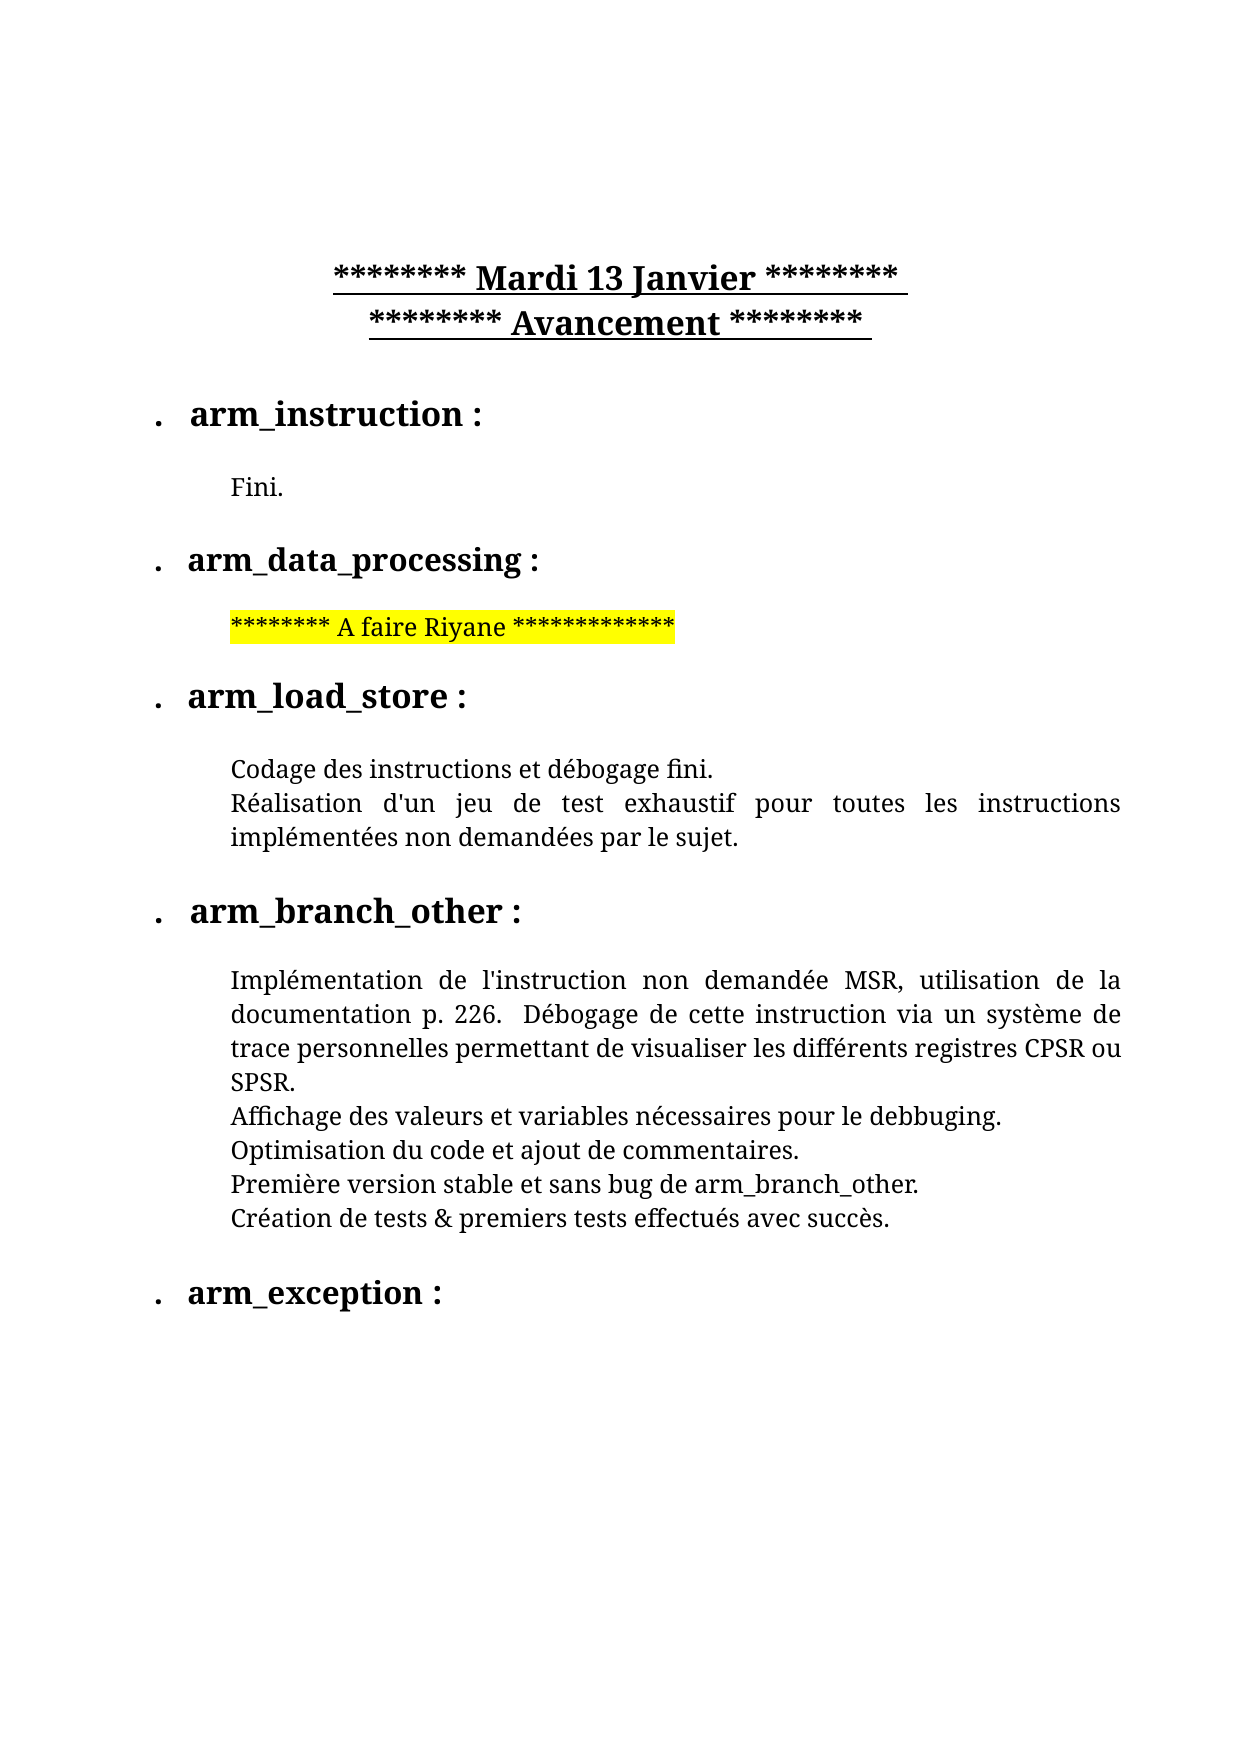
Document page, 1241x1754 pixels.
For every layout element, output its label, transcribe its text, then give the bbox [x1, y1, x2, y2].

text Optimisation du code et ajout de commentaires. [230, 1133, 1122, 1167]
text Implémentation de l'instruction non demandée MSR, utilisation de la documentation p. 226. Débogage de cette instruction via un système de trace personnelles permettant de visualiser les différents registres CPSR ou SPSR. [230, 962, 1122, 1098]
text . arm_instruction : [153, 391, 1122, 436]
text . arm_data_processing : [153, 538, 1122, 581]
text . arm_branch_other : [153, 888, 1122, 933]
text ******** Mardi 13 Janvier ******** [118, 254, 1122, 300]
text . arm_exception : [153, 1269, 1122, 1314]
text Première version stable et sans bug de arm_branch_other. [230, 1167, 1122, 1201]
text Fini. [230, 470, 1122, 504]
text . arm_load_store : [153, 672, 1122, 718]
text Codage des instructions et débogage fini. [230, 752, 1122, 786]
text Affichage des valeurs et variables nécessaires pour le debbuging. [230, 1098, 1122, 1133]
text Création de tests & premiers tests effectués avec succès. [230, 1201, 1122, 1235]
text Réalisation d'un jeu de test exhaustif pour toutes les instructions implémentées non demandées par le sujet. [230, 786, 1122, 854]
text ******** Avancement ******** [118, 300, 1122, 345]
text ******** A faire Riyane ************* [230, 609, 1122, 644]
